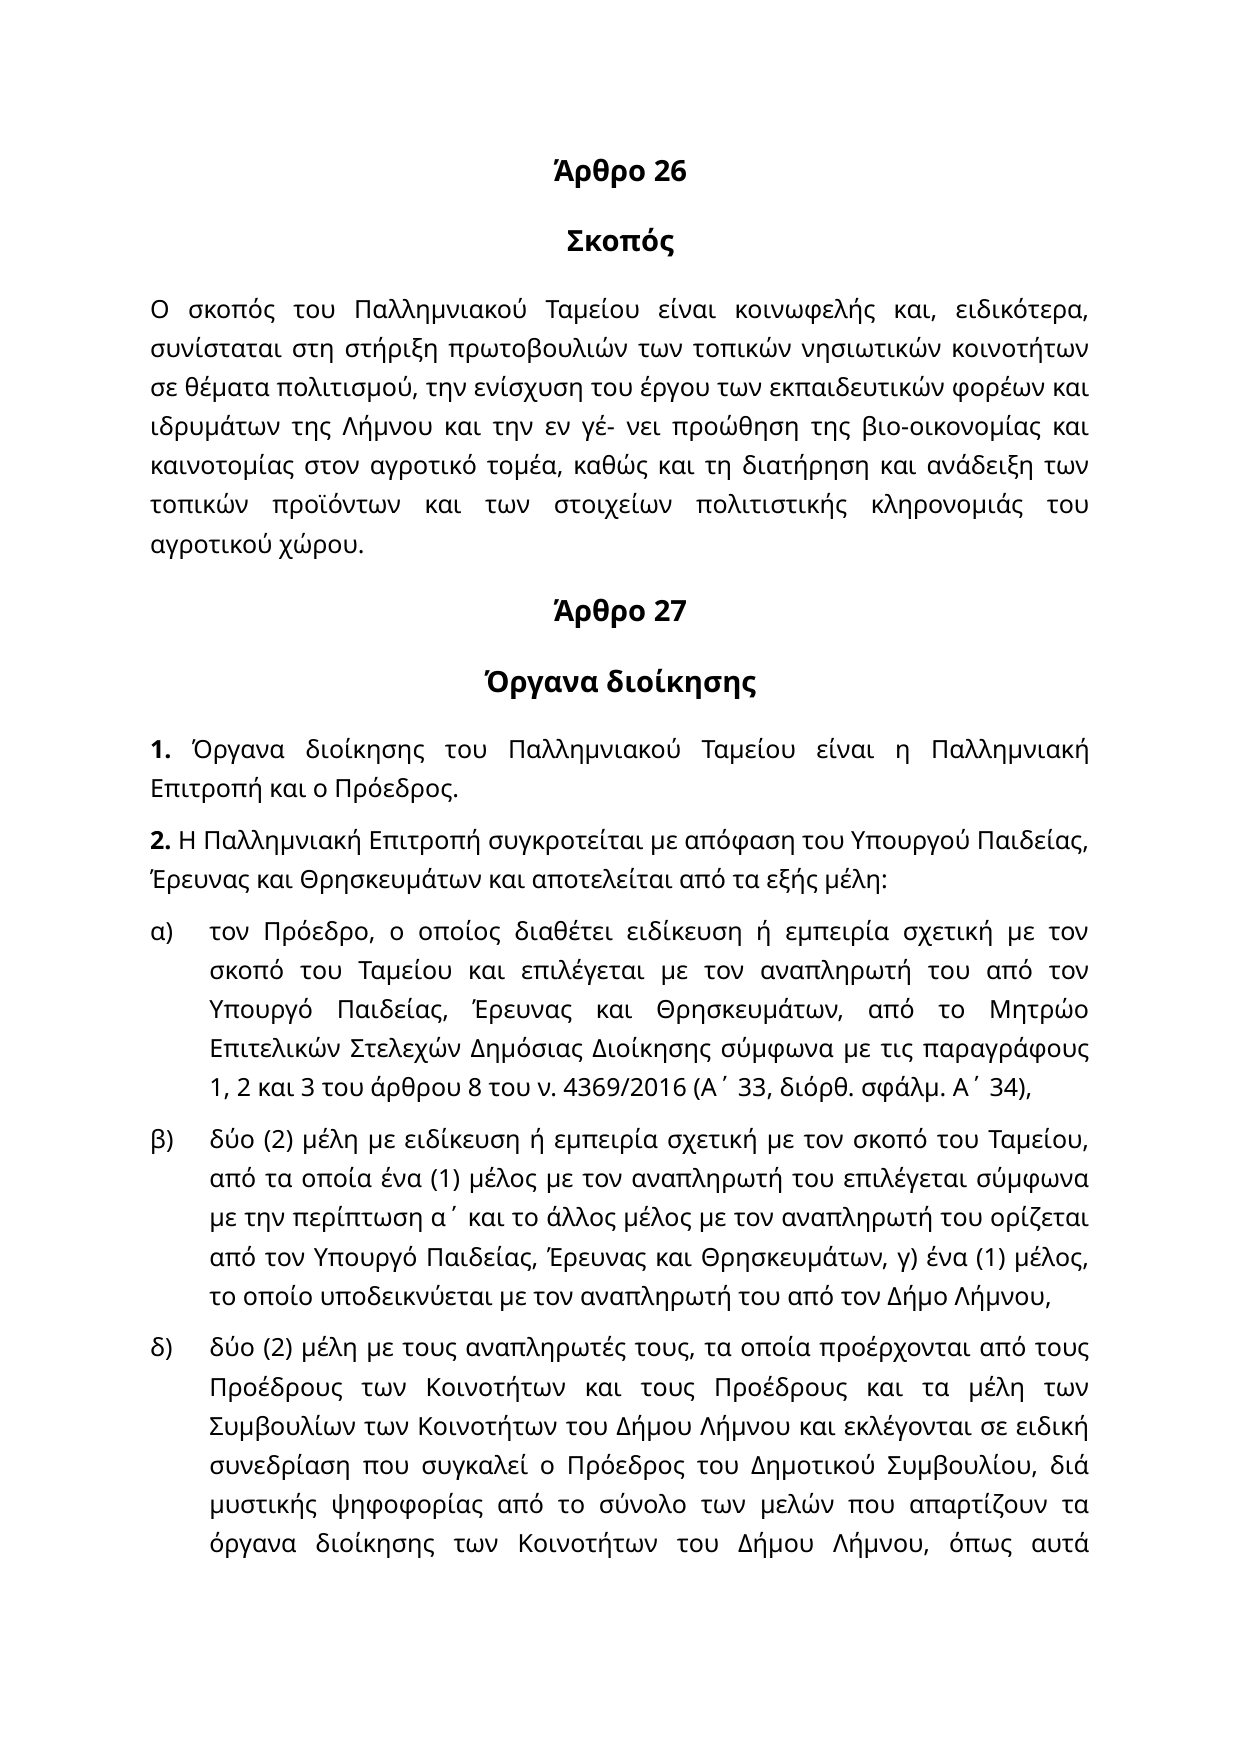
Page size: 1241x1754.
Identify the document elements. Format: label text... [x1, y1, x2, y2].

text Ο σκοπός του Παλλημνιακού Ταμείου είναι κοινωφελής και, ειδικότερα, συνίσταται στη στήριξη πρωτοβουλιών των τοπικών νησιωτικών κοινοτήτων σε θέματα πολιτισμού, την ενίσχυση του έργου των εκπαιδευτικών φορέων και ιδρυμάτων της Λήμνου και την εν γέ- νει προώθηση της βιο-οικονομίας και καινοτομίας στον αγροτικό τομέα, καθώς και τη διατήρηση και ανάδειξη των τοπικών προϊόντων και των στοιχείων πολιτιστικής κληρονομιάς του αγροτικού χώρου. [150, 291, 1090, 560]
subtitle Όργανα διοίκησης [150, 661, 1090, 701]
subtitle Σκοπός [150, 221, 1090, 260]
list β) δύο (2) μέλη με ειδίκευση ή εμπειρία σχετική με τον σκοπό του Ταμείου, από τα οποία ένα (1) μέλος με τον αναπληρωτή του επιλέγεται σύμφωνα με την περίπτωση α΄ και το άλλος μέλος με τον αναπληρωτή του ορίζεται από τον Υπουργό Παιδείας, Έρευνας και Θρησκευμάτων, γ) ένα (1) μέλος, το οποίο υποδεικνύεται με τον αναπληρωτή του από τον Δήμο Λήμνου, [150, 1122, 1090, 1312]
text 2. Η Παλλημνιακή Επιτροπή συγκροτείται με απόφαση του Υπουργού Παιδείας, Έρευνας και Θρησκευμάτων και αποτελείται από τα εξής μέλη: [150, 822, 1090, 896]
subtitle Άρθρο 27 [150, 590, 1090, 630]
list δ) δύο (2) μέλη με τους αναπληρωτές τους, τα οποία προέρχονται από τους Προέδρους των Κοινοτήτων και τους Προέδρους και τα μέλη των Συμβουλίων των Κοινοτήτων του Δήμου Λήμνου και εκλέγονται σε ειδική συνεδρίαση που συγκαλεί ο Πρόεδρος του Δημοτικού Συμβουλίου, διά μυστικής ψηφοφορίας από το σύνολο των μελών που απαρτίζουν τα όργανα διοίκησης των Κοινοτήτων του Δήμου Λήμνου, όπως αυτά [150, 1330, 1090, 1560]
subtitle Άρθρο 26 [150, 150, 1090, 190]
text 1. Όργανα διοίκησης του Παλλημνιακού Ταμείου είναι η Παλλημνιακή Επιτροπή και ο Πρόεδρος. [150, 732, 1090, 805]
list α) τον Πρόεδρο, ο οποίος διαθέτει ειδίκευση ή εμπειρία σχετική με τον σκοπό του Ταμείου και επιλέγεται με τον αναπληρωτή του από τον Υπουργό Παιδείας, Έρευνας και Θρησκευμάτων, από το Μητρώο Επιτελικών Στελεχών Δημόσιας Διοίκησης σύμφωνα με τις παραγράφους 1, 2 και 3 του άρθρου 8 του ν. 4369/2016 (Α΄ 33, διόρθ. σφάλμ. Α΄ 34), [150, 913, 1090, 1104]
